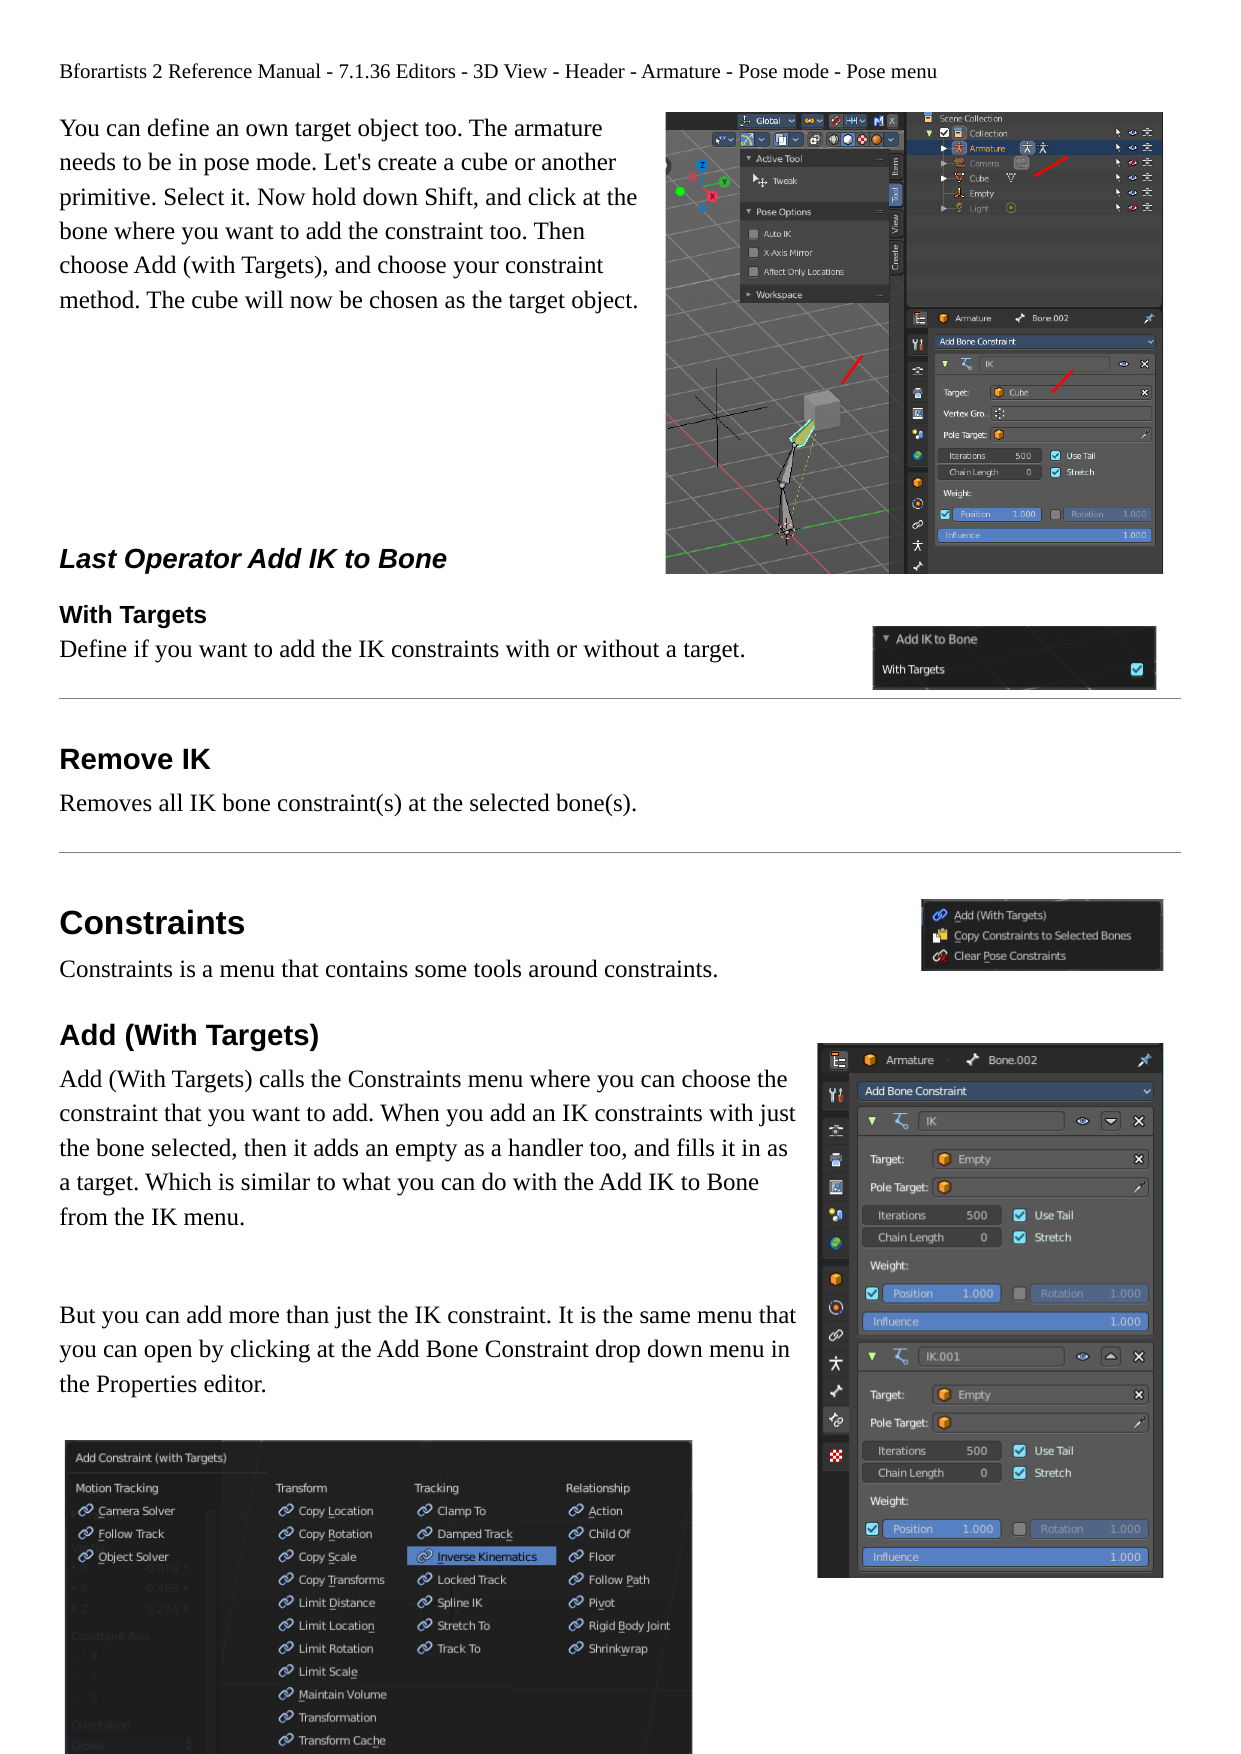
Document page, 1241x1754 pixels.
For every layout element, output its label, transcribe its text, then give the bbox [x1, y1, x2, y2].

text Constraints is a menu that contains some tools around constraints. [59, 954, 1181, 982]
subtitle Constraints [59, 903, 921, 941]
picture [872, 626, 1157, 690]
subtitle Last Operator Add IK to Bone [59, 543, 1181, 575]
picture [665, 112, 1164, 574]
picture [921, 899, 1164, 971]
subtitle [1164, 903, 1181, 941]
subtitle Add (With Targets) [59, 1017, 1181, 1051]
subtitle Remove IK [59, 742, 1181, 776]
text Define if you want to add the IK constraints with or without a target. [59, 634, 872, 663]
text But you can add more than just the IK constraint. It is the same menu that you can open by clicking at the Add Bone Constraint drop down menu in the Properties editor. [59, 1300, 817, 1397]
picture [64, 1440, 693, 1754]
text You can define an own target object too. The armature needs to be in pose mode. Let's create a cube or another primitive. Select it. Now hold down Shift, and click at the bone where you want to add the constraint too. Then choose Add (with Targets), and choose your constraint method. The cube will now be chosen as the target object. [59, 113, 665, 314]
subtitle With Targets [59, 600, 1181, 628]
text Add (With Targets) calls the Constraints menu where you can choose the constraint that you want to add. When you add an IK constraints with just the bone selected, then it adds an empty as a handler too, and fills it in as a target. Which is similar to what you can do with the Add IK to Bone from the IK menu. [59, 1064, 817, 1230]
picture [817, 1043, 1164, 1578]
text Removes all IK bone constraint(s) at the selected bone(s). [59, 788, 1181, 817]
